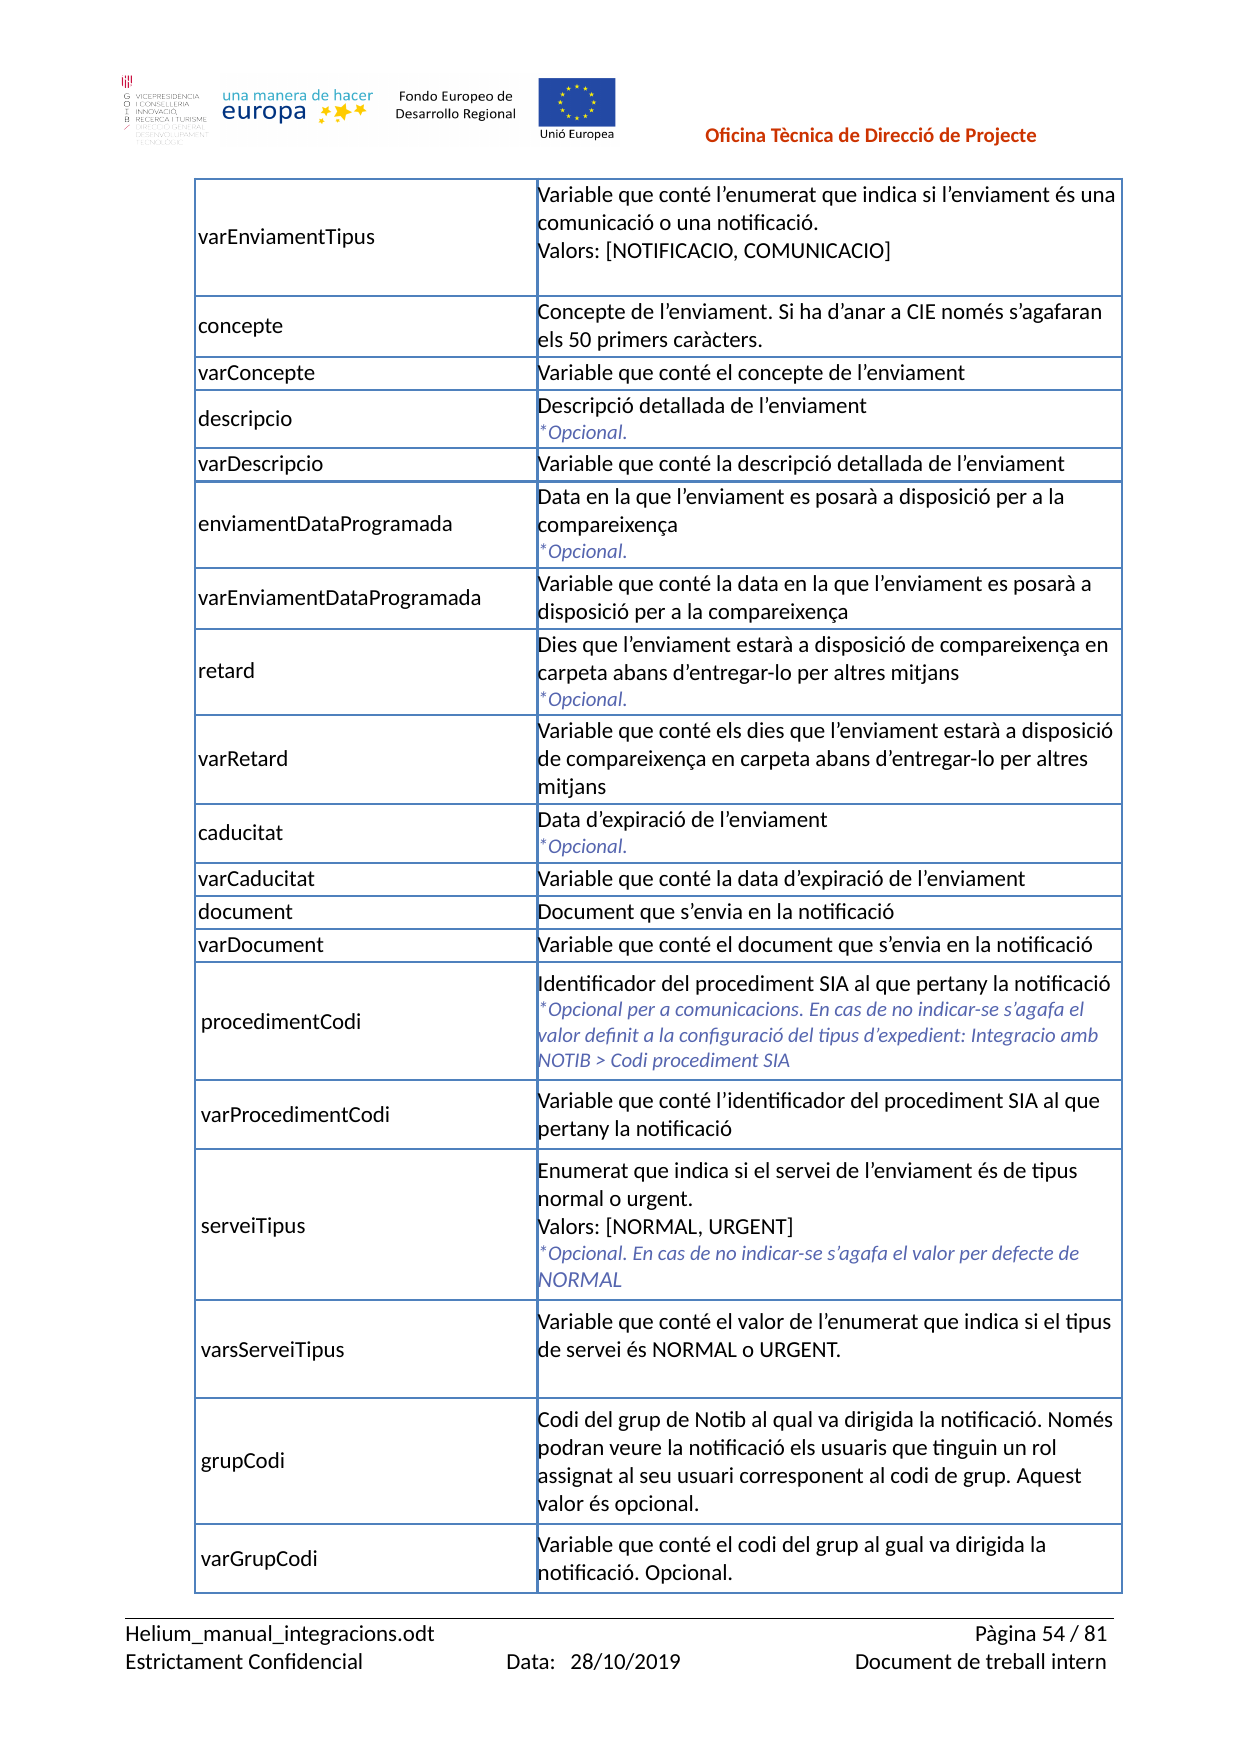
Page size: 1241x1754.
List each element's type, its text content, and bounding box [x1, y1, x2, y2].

table_cell varGrupCodi [196, 1525, 536, 1592]
table_cell varRetard [196, 716, 536, 803]
table_cell Variable que conté el concepte de l’enviament [539, 358, 1121, 389]
table_cell Document que s’envia en la notificació [539, 897, 1121, 928]
table_cell varsServeiTipus [196, 1301, 536, 1397]
table_cell varDescripcio [196, 449, 536, 480]
table_cell Variable que conté l’enumerat que indica si l’enviament és una comunicació o una notificació. Valors: [NOTIFICACIO, COMUNICACIO] [539, 180, 1121, 295]
picture [219, 73, 621, 147]
table_cell concepte [196, 297, 536, 356]
table_cell Codi del grup de Notib al qual va dirigida la notificació. Només podran veure la notificació els usuaris que tinguin un rol assignat al seu usuari corresponent al codi de grup. Aquest valor és opcional. [539, 1399, 1121, 1522]
table_cell Variable que conté la data en la que l’enviament es posarà a disposició per a la compareixença [539, 569, 1121, 628]
table_cell enviamentDataProgramada [196, 483, 536, 567]
table_cell grupCodi [196, 1399, 536, 1522]
table_cell Concepte de l’enviament. Si ha d’anar a CIE només s’agafaran els 50 primers caràcters. [539, 297, 1121, 356]
table_cell retard [196, 630, 536, 714]
table_cell Dies que l’enviament estarà a disposició de compareixença en carpeta abans d’entregar-lo per altres mitjans *Opcional. [539, 630, 1121, 714]
picture [118, 73, 213, 147]
table_cell varProcedimentCodi [196, 1081, 536, 1148]
table_cell Variable que conté el codi del grup al gual va dirigida la notificació. Opcional. [539, 1525, 1121, 1592]
table_cell Identificador del procediment SIA al que pertany la notificació *Opcional per a comunicacions. En cas de no indicar-se s’agafa el valor definit a la configuració del tipus d’expedient: Integracio amb NOTIB > Codi procediment SIA [539, 963, 1121, 1079]
table_cell Variable que conté el valor de l’enumerat que indica si el tipus de servei és NORMAL o URGENT. [539, 1301, 1121, 1397]
table_cell caducitat [196, 805, 536, 862]
table_cell Variable que conté els dies que l’enviament estarà a disposició de compareixença en carpeta abans d’entregar-lo per altres mitjans [539, 716, 1121, 803]
table_cell varEnviamentTipus [196, 180, 536, 295]
table_cell Descripció detallada de l’enviament *Opcional. [539, 391, 1121, 447]
table_cell varCaducitat [196, 864, 536, 895]
table_cell varConcepte [196, 358, 536, 389]
table_cell descripcio [196, 391, 536, 447]
table_cell Variable que conté la descripció detallada de l’enviament [539, 449, 1121, 480]
table_cell Enumerat que indica si el servei de l’enviament és de tipus normal o urgent. Valors: [NORMAL, URGENT] *Opcional. En cas de no indicar-se s’agafa el valor per defecte de NORMAL [539, 1150, 1121, 1299]
table_cell Data d’expiració de l’enviament *Opcional. [539, 805, 1121, 862]
table_cell Variable que conté la data d’expiració de l’enviament [539, 864, 1121, 895]
table_cell varEnviamentDataProgramada [196, 569, 536, 628]
table_cell serveiTipus [196, 1150, 536, 1299]
table_cell Data en la que l’enviament es posarà a disposició per a la compareixença *Opcional. [539, 483, 1121, 567]
table_cell document [196, 897, 536, 928]
table_cell varDocument [196, 930, 536, 961]
table_cell procedimentCodi [196, 963, 536, 1079]
table_cell Variable que conté l’identificador del procediment SIA al que pertany la notificació [539, 1081, 1121, 1148]
table_cell Variable que conté el document que s’envia en la notificació [539, 930, 1121, 961]
